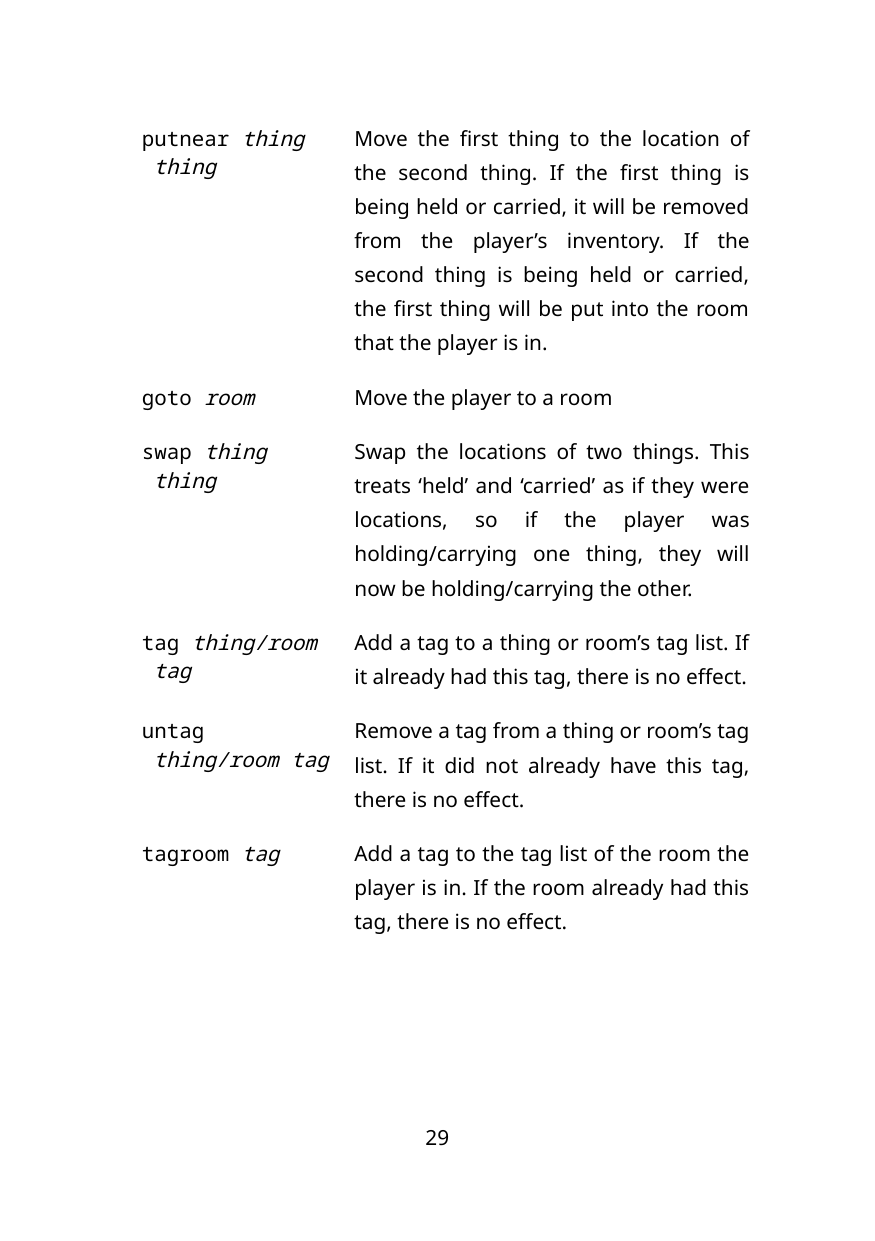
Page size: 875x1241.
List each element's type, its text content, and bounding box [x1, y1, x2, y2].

table_cell tagroom tag [118, 834, 348, 956]
table_cell Move the player to a room [348, 377, 756, 432]
table_cell goto room [118, 377, 348, 432]
table_cell untag thing/room tag [118, 711, 348, 833]
table_cell Swap the locations of two things. This treats ‘held’ and ‘carried’ as if they were locations, so if the player was holding/carrying one thing, they will now be holding/carrying the other. [348, 432, 756, 622]
table_cell putnear thing thing [118, 118, 348, 377]
table_cell swap thing thing [118, 432, 348, 622]
table_cell Add a tag to a thing or room’s tag list. If it already had this tag, there is no effect. [348, 623, 756, 711]
table_cell tag thing/room tag [118, 623, 348, 711]
table_cell Move the first thing to the location of the second thing. If the first thing is being held or carried, it will be removed from the player’s inventory. If the second thing is being held or carried, the first thing will be put into the room that the player is in. [348, 118, 756, 377]
table_cell Remove a tag from a thing or room’s tag list. If it did not already have this tag, there is no effect. [348, 711, 756, 833]
table_cell Add a tag to the tag list of the room the player is in. If the room already had this tag, there is no effect. [348, 834, 756, 956]
